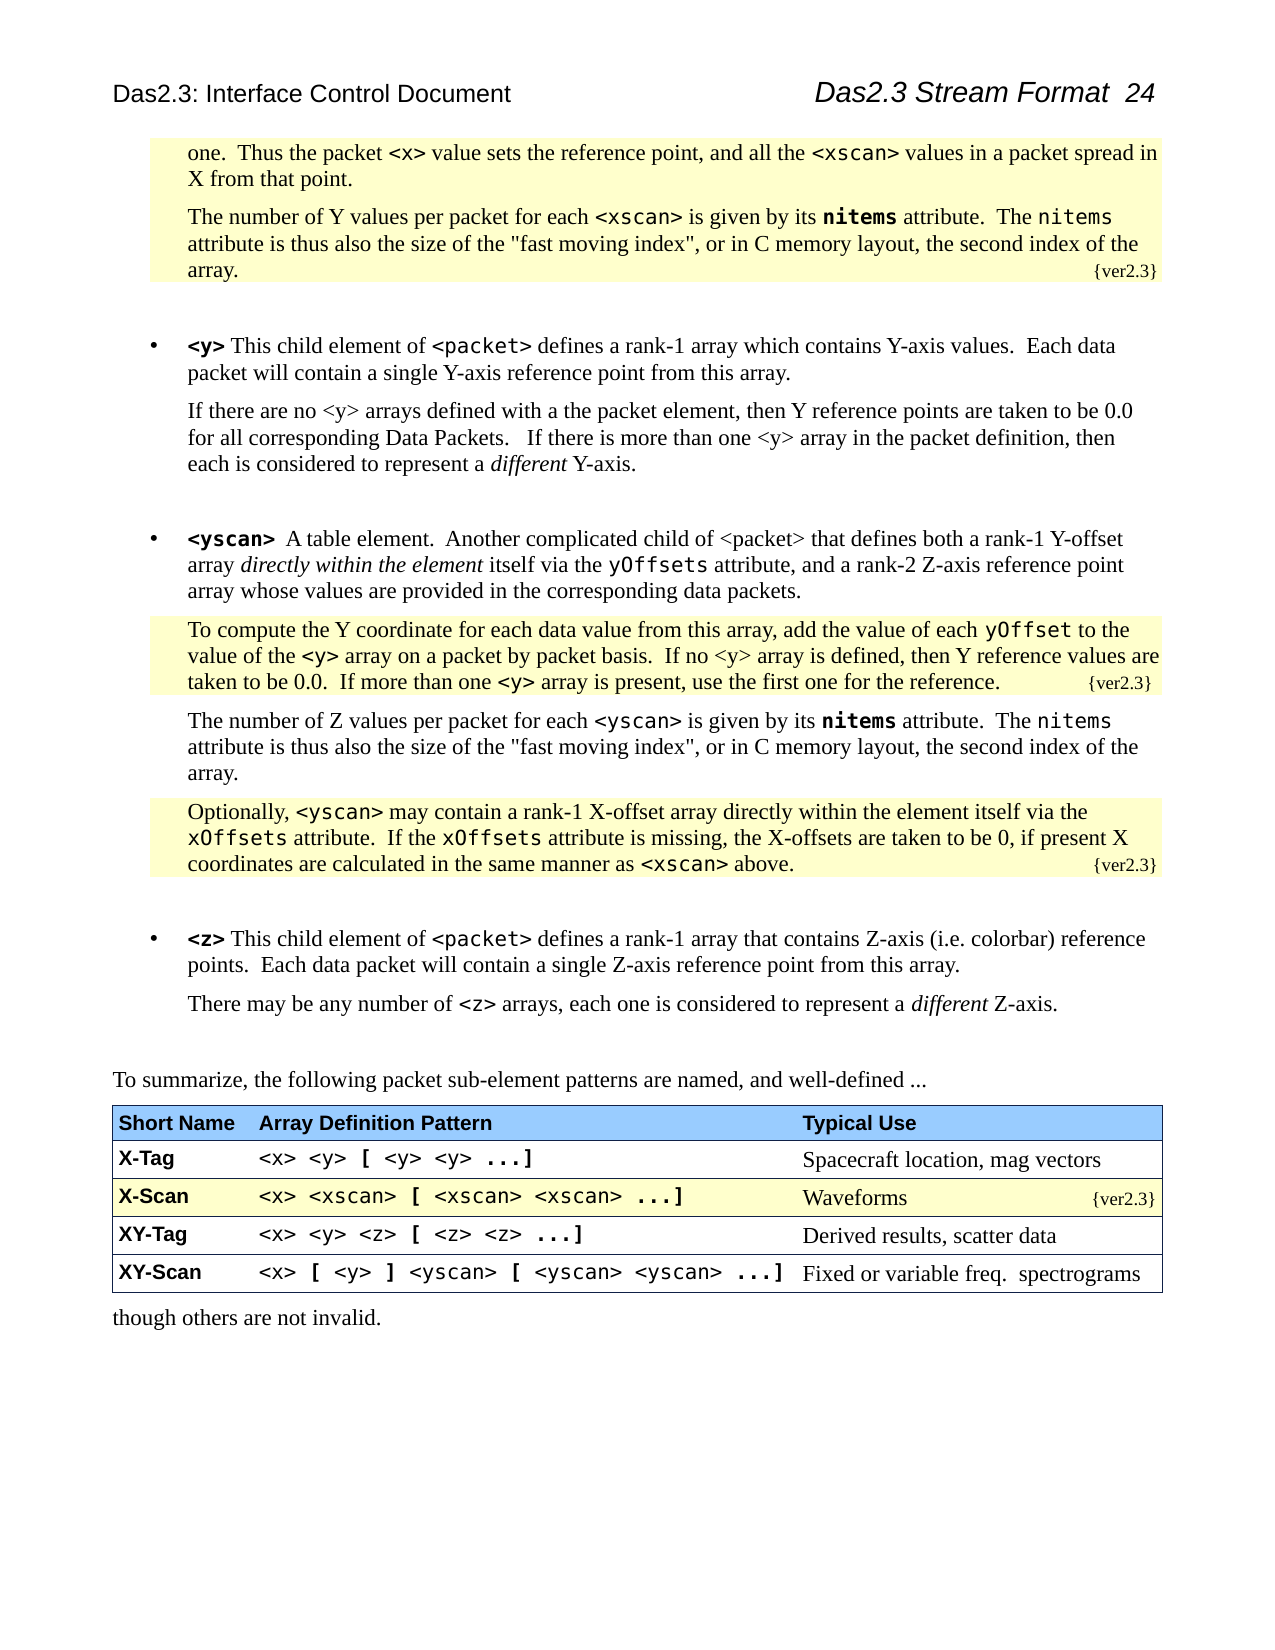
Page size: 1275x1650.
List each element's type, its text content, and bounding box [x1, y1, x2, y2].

list To compute the Y coordinate for each data value from this array, add the value of each yOffset to the value of the <y> array on a packet by packet basis. If no <y> array is defined, then Y reference values are taken to be 0.0. If more than one <y> array is present, use the first one for the reference. {ver2.3} [150, 616, 1162, 695]
table_cell <x> [ <y> ] <yscan> [ <yscan> <yscan> ...] [253, 1255, 797, 1292]
table_cell XY-Tag [113, 1217, 253, 1254]
list There may be any number of <z> arrays, each one is considered to represent a different Z-axis. [150, 990, 1162, 1016]
table_cell Derived results, scatter data [797, 1217, 1162, 1254]
list The number of Y values per packet for each <xscan> is given by its nitems attribute. The nitems attribute is thus also the size of the "fast moving index", or in C memory layout, the second index of the array. {ver2.3} [150, 203, 1162, 282]
table_cell Fixed or variable freq. spectrograms [797, 1255, 1162, 1292]
table_cell <x> <xscan> [ <xscan> <xscan> ...] [253, 1179, 797, 1216]
list <z> This child element of <packet> defines a rank-1 array that contains Z-axis (i.e. colorbar) reference points. Each data packet will contain a single Z-axis reference point from this array. [150, 925, 1162, 978]
text To summarize, the following packet sub-element patterns are named, and well-defined ... [112, 1066, 1162, 1093]
list Optionally, <yscan> may contain a rank-1 X-offset array directly within the element itself via the xOffsets attribute. If the xOffsets attribute is missing, the X-offsets are taken to be 0, if present X coordinates are calculated in the same manner as <xscan> above. {ver2.3} [150, 798, 1162, 877]
table_cell Waveforms {ver2.3} [797, 1179, 1162, 1216]
table_cell Spacecraft location, mag vectors [797, 1141, 1162, 1178]
list one. Thus the packet <x> value sets the reference point, and all the <xscan> values in a packet spread in X from that point. [150, 138, 1162, 191]
text though others are not invalid. [112, 1304, 1162, 1330]
list If there are no <y> arrays defined with a the packet element, then Y reference points are taken to be 0.0 for all corresponding Data Packets. If there is more than one <y> array in the packet definition, then each is considered to represent a different Y-axis. [150, 397, 1162, 476]
list <y> This child element of <packet> defines a rank-1 array which contains Y-axis values. Each data packet will contain a single Y-axis reference point from this array. [150, 333, 1162, 385]
table_cell X-Scan [113, 1179, 253, 1216]
table_header Short Name [113, 1106, 253, 1140]
list The number of Z values per packet for each <yscan> is given by its nitems attribute. The nitems attribute is thus also the size of the "fast moving index", or in C memory layout, the second index of the array. [150, 707, 1162, 786]
table_cell <x> <y> <z> [ <z> <z> ...] [253, 1217, 797, 1254]
table_cell <x> <y> [ <y> <y> ...] [253, 1141, 797, 1178]
table_header Array Definition Pattern [253, 1106, 797, 1140]
table_cell XY-Scan [113, 1255, 253, 1292]
table_cell X-Tag [113, 1141, 253, 1178]
table_header Typical Use [797, 1106, 1162, 1140]
list <yscan> A table element. Another complicated child of <packet> that defines both a rank-1 Y-offset array directly within the element itself via the yOffsets attribute, and a rank-2 Z-axis reference point array whose values are provided in the corresponding data packets. [150, 524, 1162, 604]
